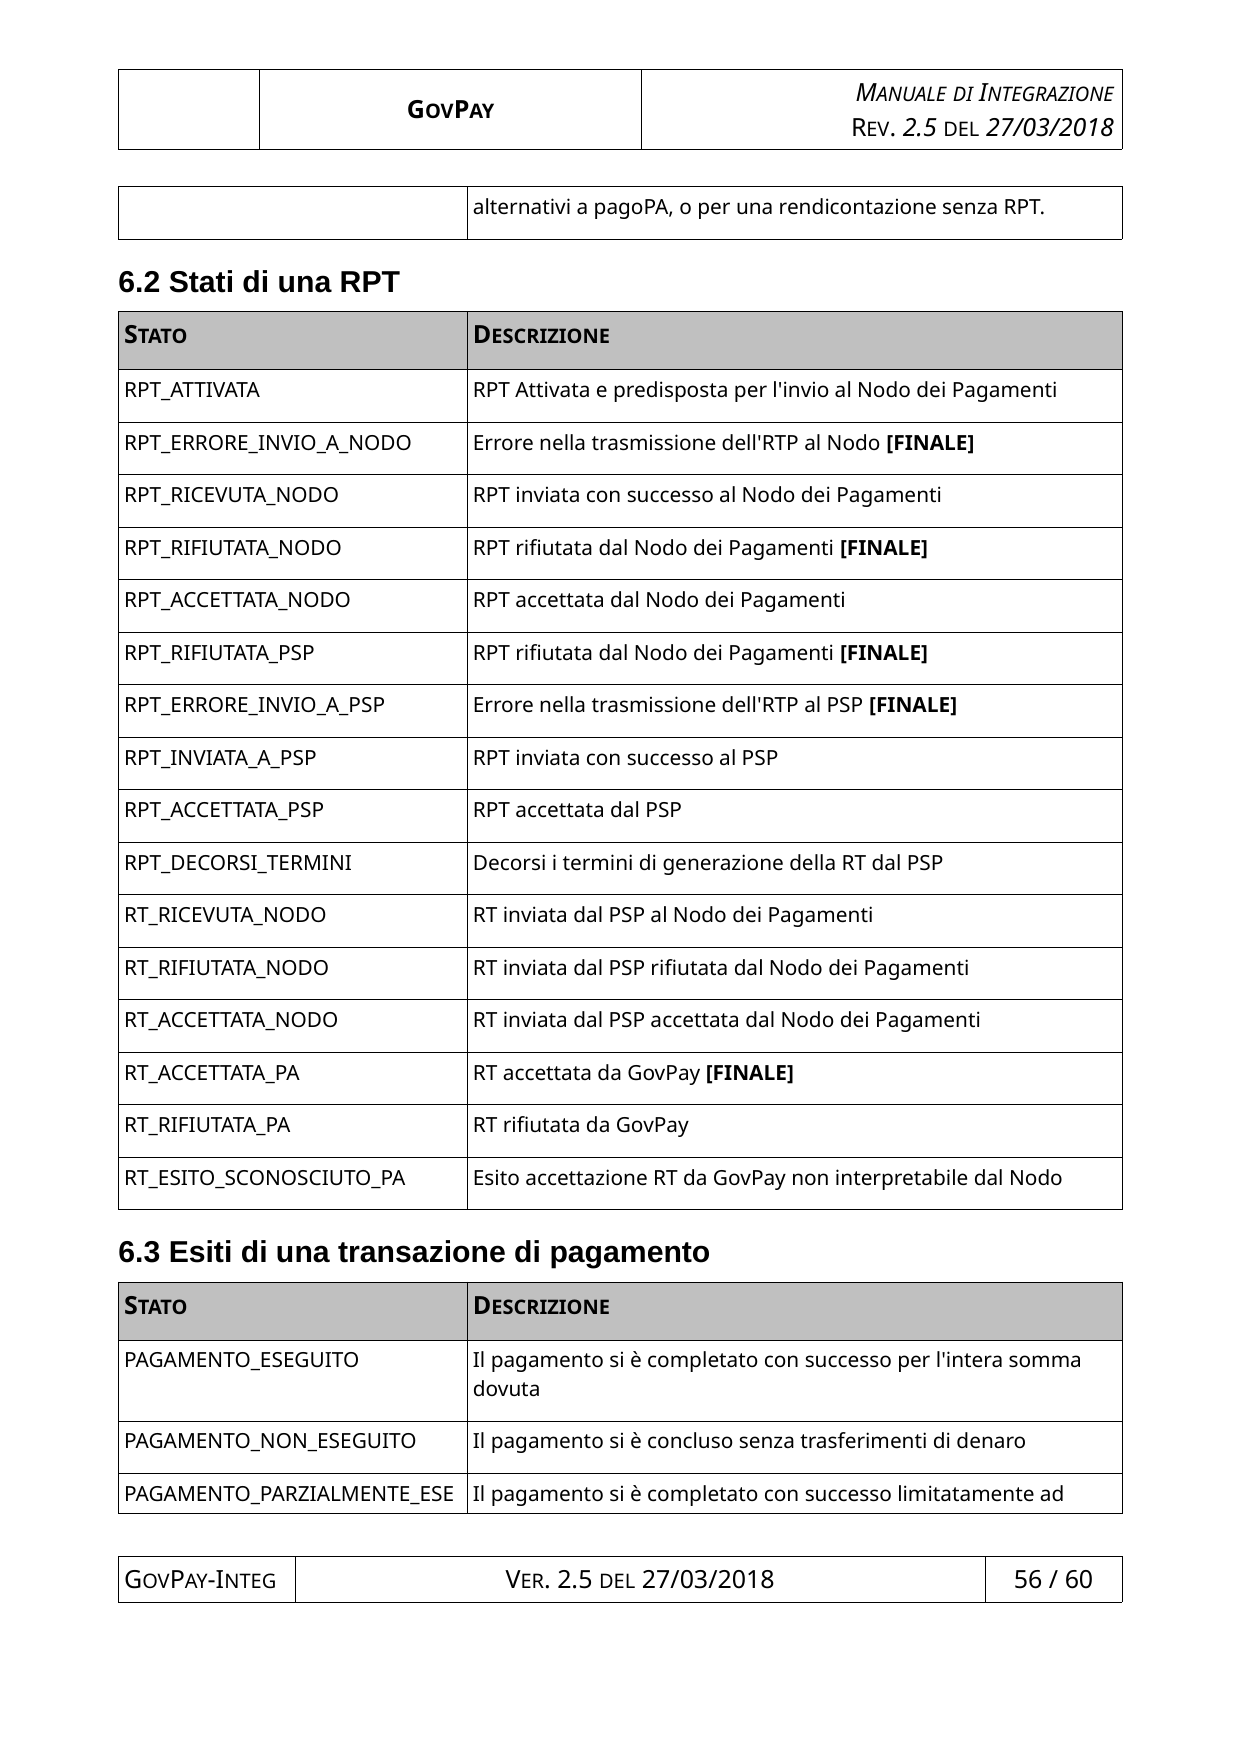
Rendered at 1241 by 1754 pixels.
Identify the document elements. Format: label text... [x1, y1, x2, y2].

table_cell RPT accettata dal Nodo dei Pagamenti [468, 580, 1122, 632]
table_cell [119, 187, 467, 239]
table_cell RPT_RICEVUTA_NODO [119, 475, 467, 527]
table_cell PAGAMENTO_PARZIALMENTE_ESE [119, 1474, 467, 1513]
table_cell RPT_ACCETTATA_PSP [119, 790, 467, 842]
table_cell Il pagamento si è completato con successo limitatamente ad [468, 1474, 1122, 1513]
table_header Descrizione [468, 1283, 1122, 1340]
table_cell RPT_ACCETTATA_NODO [119, 580, 467, 632]
table_cell RPT_ATTIVATA [119, 370, 467, 422]
subtitle Esiti di una transazione di pagamento [118, 1234, 1122, 1269]
table_cell RT_RICEVUTA_NODO [119, 895, 467, 947]
table_cell alternativi a pagoPA, o per una rendicontazione senza RPT. [468, 187, 1122, 239]
table_cell RPT_ERRORE_INVIO_A_NODO [119, 423, 467, 474]
table_cell RPT_RIFIUTATA_PSP [119, 633, 467, 684]
table_cell RT_ESITO_SCONOSCIUTO_PA [119, 1158, 467, 1209]
table_cell RT_RIFIUTATA_PA [119, 1105, 467, 1157]
table_cell RPT inviata con successo al PSP [468, 738, 1122, 789]
table_header Stato [119, 312, 467, 369]
table_cell RT_ACCETTATA_NODO [119, 1000, 467, 1052]
table_cell RT inviata dal PSP accettata dal Nodo dei Pagamenti [468, 1000, 1122, 1052]
table_cell Decorsi i termini di generazione della RT dal PSP [468, 843, 1122, 894]
table_header Descrizione [468, 312, 1122, 369]
table_cell RT rifiutata da GovPay [468, 1105, 1122, 1157]
table_cell Errore nella trasmissione dell'RTP al Nodo [FINALE] [468, 423, 1122, 474]
table_cell RPT inviata con successo al Nodo dei Pagamenti [468, 475, 1122, 527]
table_cell RPT_INVIATA_A_PSP [119, 738, 467, 789]
table_cell PAGAMENTO_ESEGUITO [119, 1341, 467, 1421]
table_cell RT accettata da GovPay [FINALE] [468, 1053, 1122, 1104]
table_cell RPT rifiutata dal Nodo dei Pagamenti [FINALE] [468, 528, 1122, 579]
table_cell RPT accettata dal PSP [468, 790, 1122, 842]
table_cell Errore nella trasmissione dell'RTP al PSP [FINALE] [468, 685, 1122, 737]
table_cell RPT_ERRORE_INVIO_A_PSP [119, 685, 467, 737]
table_cell Il pagamento si è concluso senza trasferimenti di denaro [468, 1422, 1122, 1473]
table_cell RT inviata dal PSP al Nodo dei Pagamenti [468, 895, 1122, 947]
table_cell Il pagamento si è completato con successo per l'intera somma dovuta [468, 1341, 1122, 1421]
subtitle Stati di una RPT [118, 264, 1122, 299]
table_cell RPT_RIFIUTATA_NODO [119, 528, 467, 579]
table_cell RPT_DECORSI_TERMINI [119, 843, 467, 894]
table_cell PAGAMENTO_NON_ESEGUITO [119, 1422, 467, 1473]
table_cell Esito accettazione RT da GovPay non interpretabile dal Nodo [468, 1158, 1122, 1209]
table_cell RT inviata dal PSP rifiutata dal Nodo dei Pagamenti [468, 948, 1122, 999]
table_cell RT_RIFIUTATA_NODO [119, 948, 467, 999]
table_header Stato [119, 1283, 467, 1340]
table_cell RPT Attivata e predisposta per l'invio al Nodo dei Pagamenti [468, 370, 1122, 422]
table_cell RT_ACCETTATA_PA [119, 1053, 467, 1104]
table_cell RPT rifiutata dal Nodo dei Pagamenti [FINALE] [468, 633, 1122, 684]
